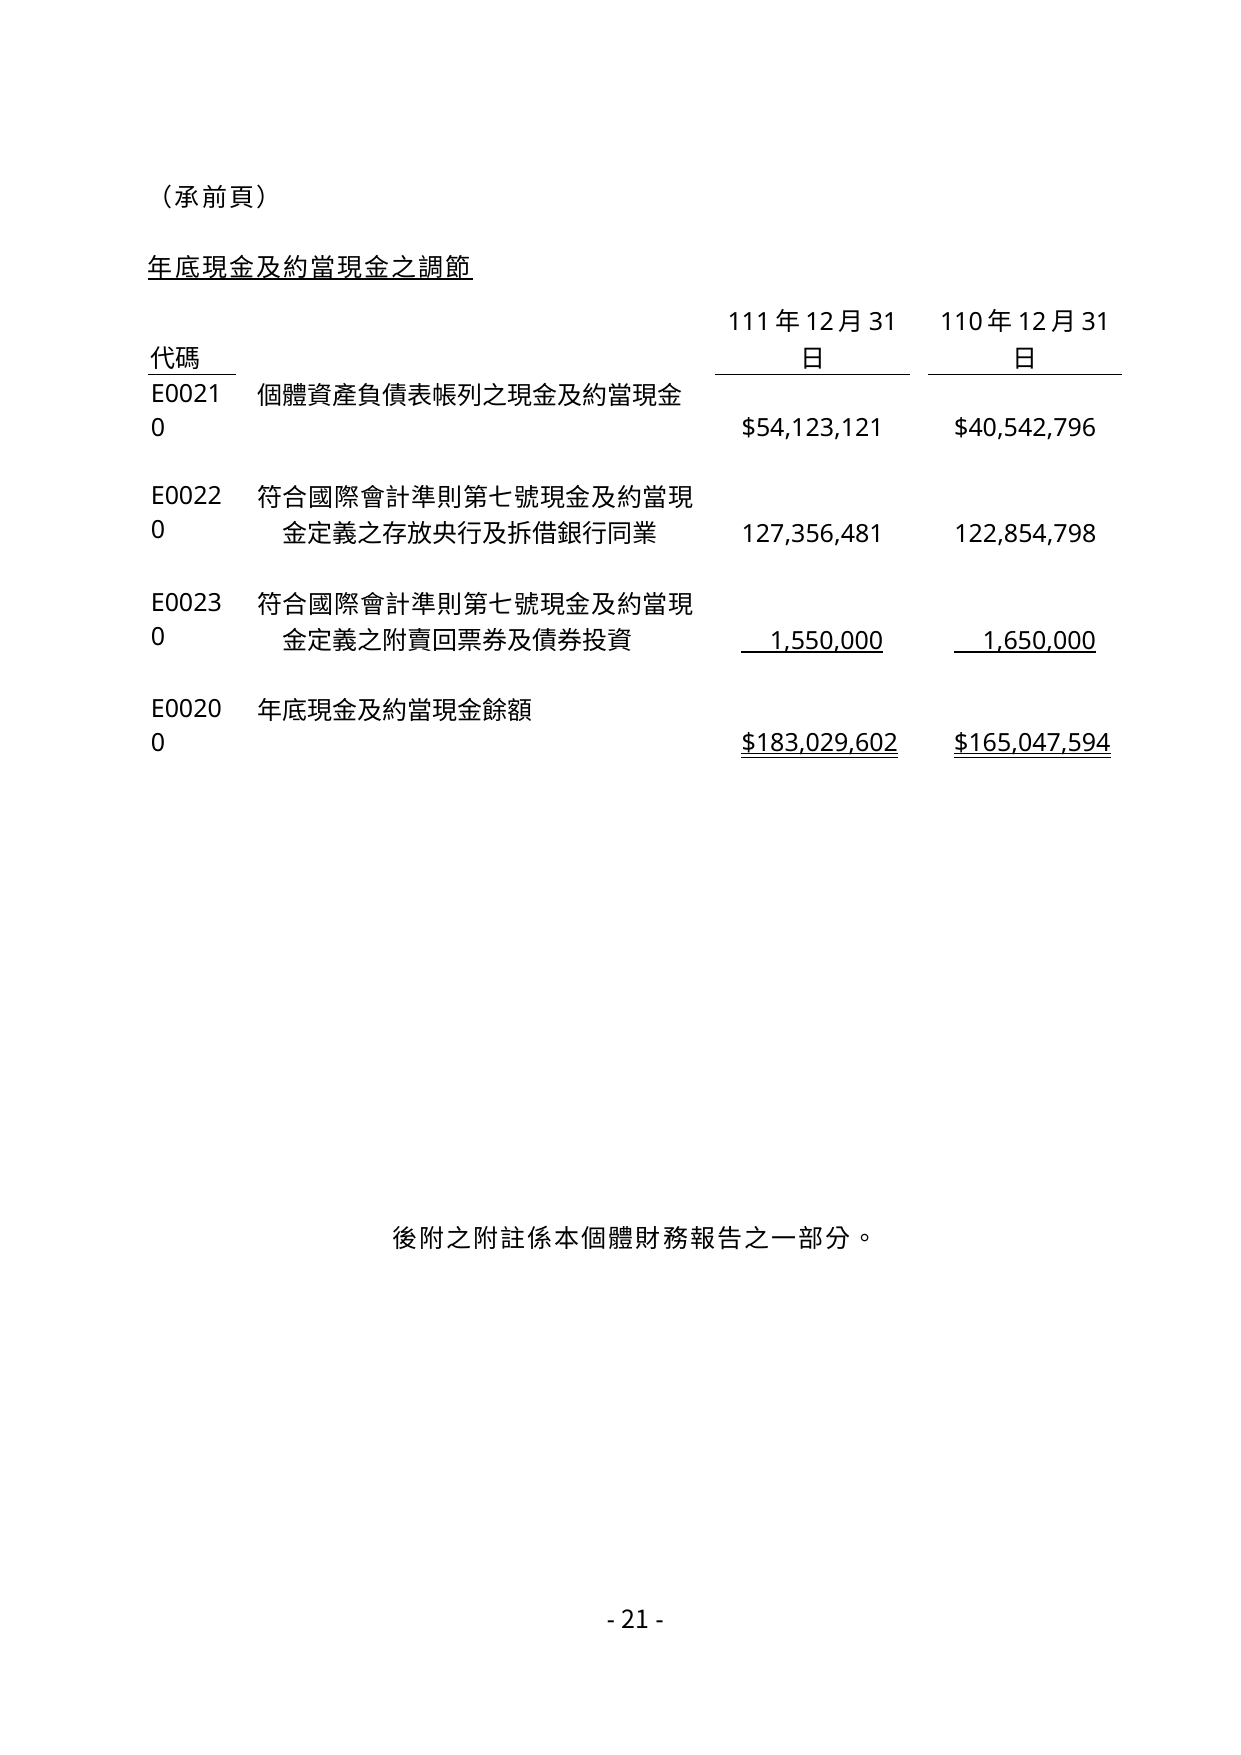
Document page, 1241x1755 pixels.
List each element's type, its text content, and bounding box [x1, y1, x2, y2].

table_cell [697, 374, 715, 443]
table_cell [254, 550, 697, 584]
table_cell [697, 584, 715, 657]
table_cell [254, 657, 697, 691]
table_cell 符合國際會計準則第七號現金及約當現金定義之存放央行及拆借銀行同業 [254, 478, 697, 550]
table_cell $ 165,047,594 [928, 691, 1122, 759]
table_cell [697, 550, 715, 584]
table_cell [236, 691, 254, 759]
table_header [910, 302, 927, 374]
text （承前頁） [148, 177, 1122, 213]
table_header [697, 302, 715, 374]
table_cell [148, 550, 236, 584]
table_cell [910, 374, 927, 443]
table_cell [697, 691, 715, 759]
table_cell [928, 444, 1122, 478]
table_cell [236, 584, 254, 657]
table_cell [236, 374, 254, 443]
table_cell E00220 [148, 478, 236, 550]
table_cell [715, 444, 910, 478]
table_cell [697, 444, 715, 478]
table_cell E00210 [148, 375, 236, 443]
table_cell [697, 478, 715, 550]
table_cell $ 183,029,602 [715, 691, 910, 759]
table_cell [715, 550, 910, 584]
table_header [236, 302, 254, 374]
table_cell [236, 444, 254, 478]
table_cell [236, 478, 254, 550]
table_cell 1,550,000 [715, 584, 910, 657]
table_cell [928, 657, 1122, 691]
table_cell 個體資產負債表帳列之現金及約當現金 [254, 374, 697, 443]
table_header 110年12月31日 [928, 302, 1122, 374]
table_cell [910, 691, 927, 759]
table_cell [697, 657, 715, 691]
table_cell E00230 [148, 584, 236, 657]
table_cell [928, 550, 1122, 584]
table_cell [236, 550, 254, 584]
table_cell [910, 478, 927, 550]
table_cell E00200 [148, 691, 236, 759]
table_cell [910, 550, 927, 584]
table_cell [148, 657, 236, 691]
table_header 代碼 [148, 302, 236, 374]
table_cell 符合國際會計準則第七號現金及約當現金定義之附賣回票券及債券投資 [254, 584, 697, 657]
table_cell [910, 657, 927, 691]
table_cell [715, 657, 910, 691]
table_cell [148, 444, 236, 478]
table_cell [910, 584, 927, 657]
table_cell 年底現金及約當現金餘額 [254, 691, 697, 759]
table_cell 122,854,798 [928, 478, 1122, 550]
table_cell 127,356,481 [715, 478, 910, 550]
table_cell [236, 657, 254, 691]
table_header 111年12月31日 [715, 302, 910, 374]
text 後附之附註係本個體財務報告之一部分。 [148, 1218, 1122, 1254]
table_cell [254, 444, 697, 478]
table_cell $ 54,123,121 [715, 375, 910, 443]
text 年底現金及約當現金之調節 [148, 247, 1122, 284]
table_header [254, 302, 697, 374]
table_cell 1,650,000 [928, 584, 1122, 657]
table_cell $ 40,542,796 [928, 375, 1122, 443]
table_cell [910, 444, 927, 478]
